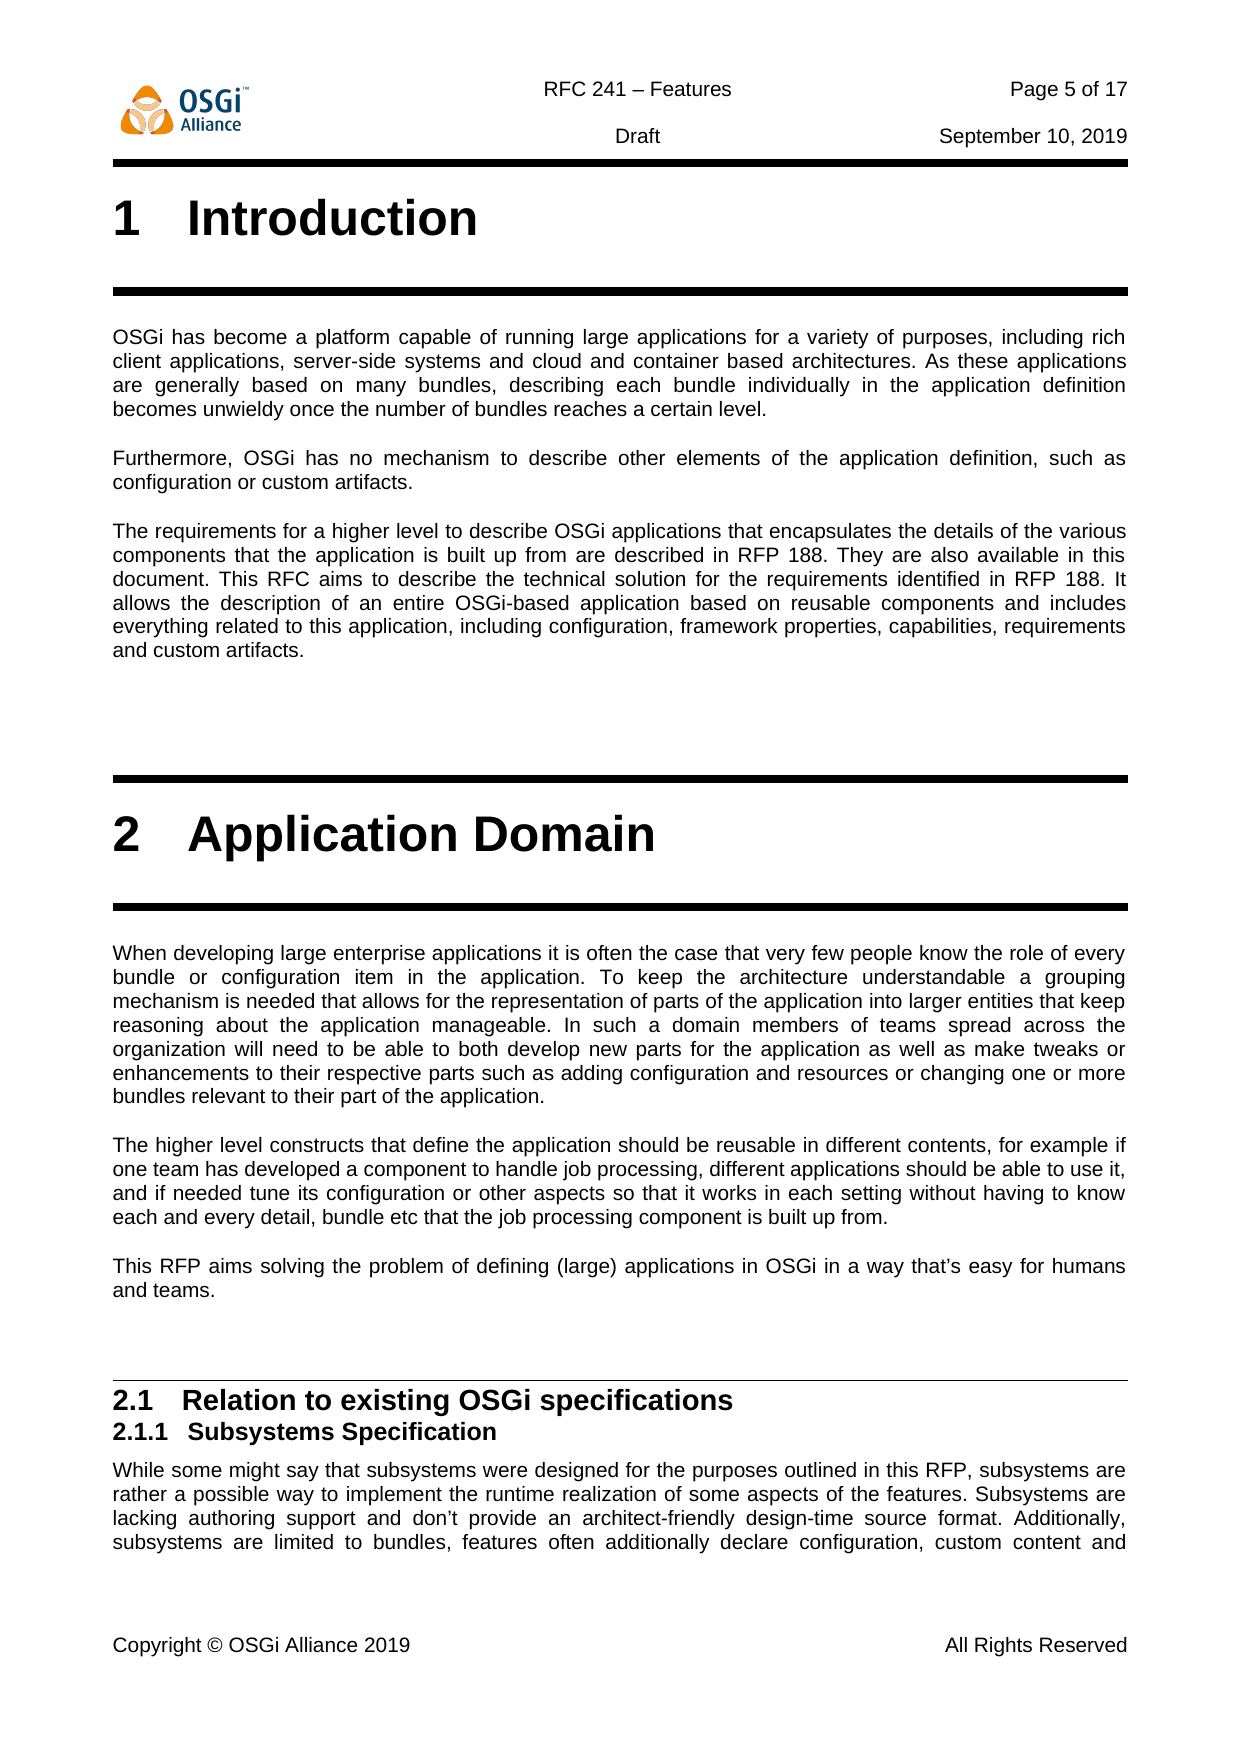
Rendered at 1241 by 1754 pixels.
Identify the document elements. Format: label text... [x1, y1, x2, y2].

subtitle Relation to existing OSGi specifications [112, 1381, 1128, 1417]
picture [113, 78, 257, 142]
text This RFP aims solving the problem of defining (large) applications in OSGi in a way that’s easy for humans and teams. [112, 1254, 1128, 1302]
text The requirements for a higher level to describe OSGi applications that encapsulates the details of the various components that the application is built up from are described in RFP 188. They are also available in this document. This RFC aims to describe the technical solution for the requirements identified in RFP 188. It allows the description of an entire OSGi-based application based on reusable components and includes everything related to this application, including configuration, framework properties, capabilities, requirements and custom artifacts. [112, 518, 1128, 662]
text OSGi has become a platform capable of running large applications for a variety of purposes, including rich client applications, server-side systems and cloud and container based architectures. As these applications are generally based on many bundles, describing each bundle individually in the application definition becomes unwieldy once the number of bundles reaches a certain level. [112, 325, 1128, 421]
text While some might say that subsystems were designed for the purposes outlined in this RFP, subsystems are rather a possible way to implement the runtime realization of some aspects of the features. Subsystems are lacking authoring support and don’t provide an architect-friendly design-time source format. Additionally, subsystems are limited to bundles, features often additionally declare configuration, custom content and [112, 1458, 1128, 1554]
subtitle Application Domain [112, 776, 1128, 911]
text Furthermore, OSGi has no mechanism to describe other elements of the application definition, such as configuration or custom artifacts. [112, 446, 1128, 493]
subtitle Subsystems Specification [112, 1417, 1128, 1446]
subtitle Introduction [112, 160, 1128, 296]
text When developing large enterprise applications it is often the case that very few people know the role of every bundle or configuration item in the application. To keep the architecture understandable a grouping mechanism is needed that allows for the representation of parts of the application into larger entities that keep reasoning about the application manageable. In such a domain members of teams spread across the organization will need to be able to both develop new parts for the application as well as make tweaks or enhancements to their respective parts such as adding configuration and resources or changing one or more bundles relevant to their part of the application. [112, 941, 1128, 1108]
text The higher level constructs that define the application should be reusable in different contents, for example if one team has developed a component to handle job processing, different applications should be able to use it, and if needed tune its configuration or other aspects so that it works in each setting without having to know each and every detail, bundle etc that the job processing component is built up from. [112, 1133, 1128, 1229]
